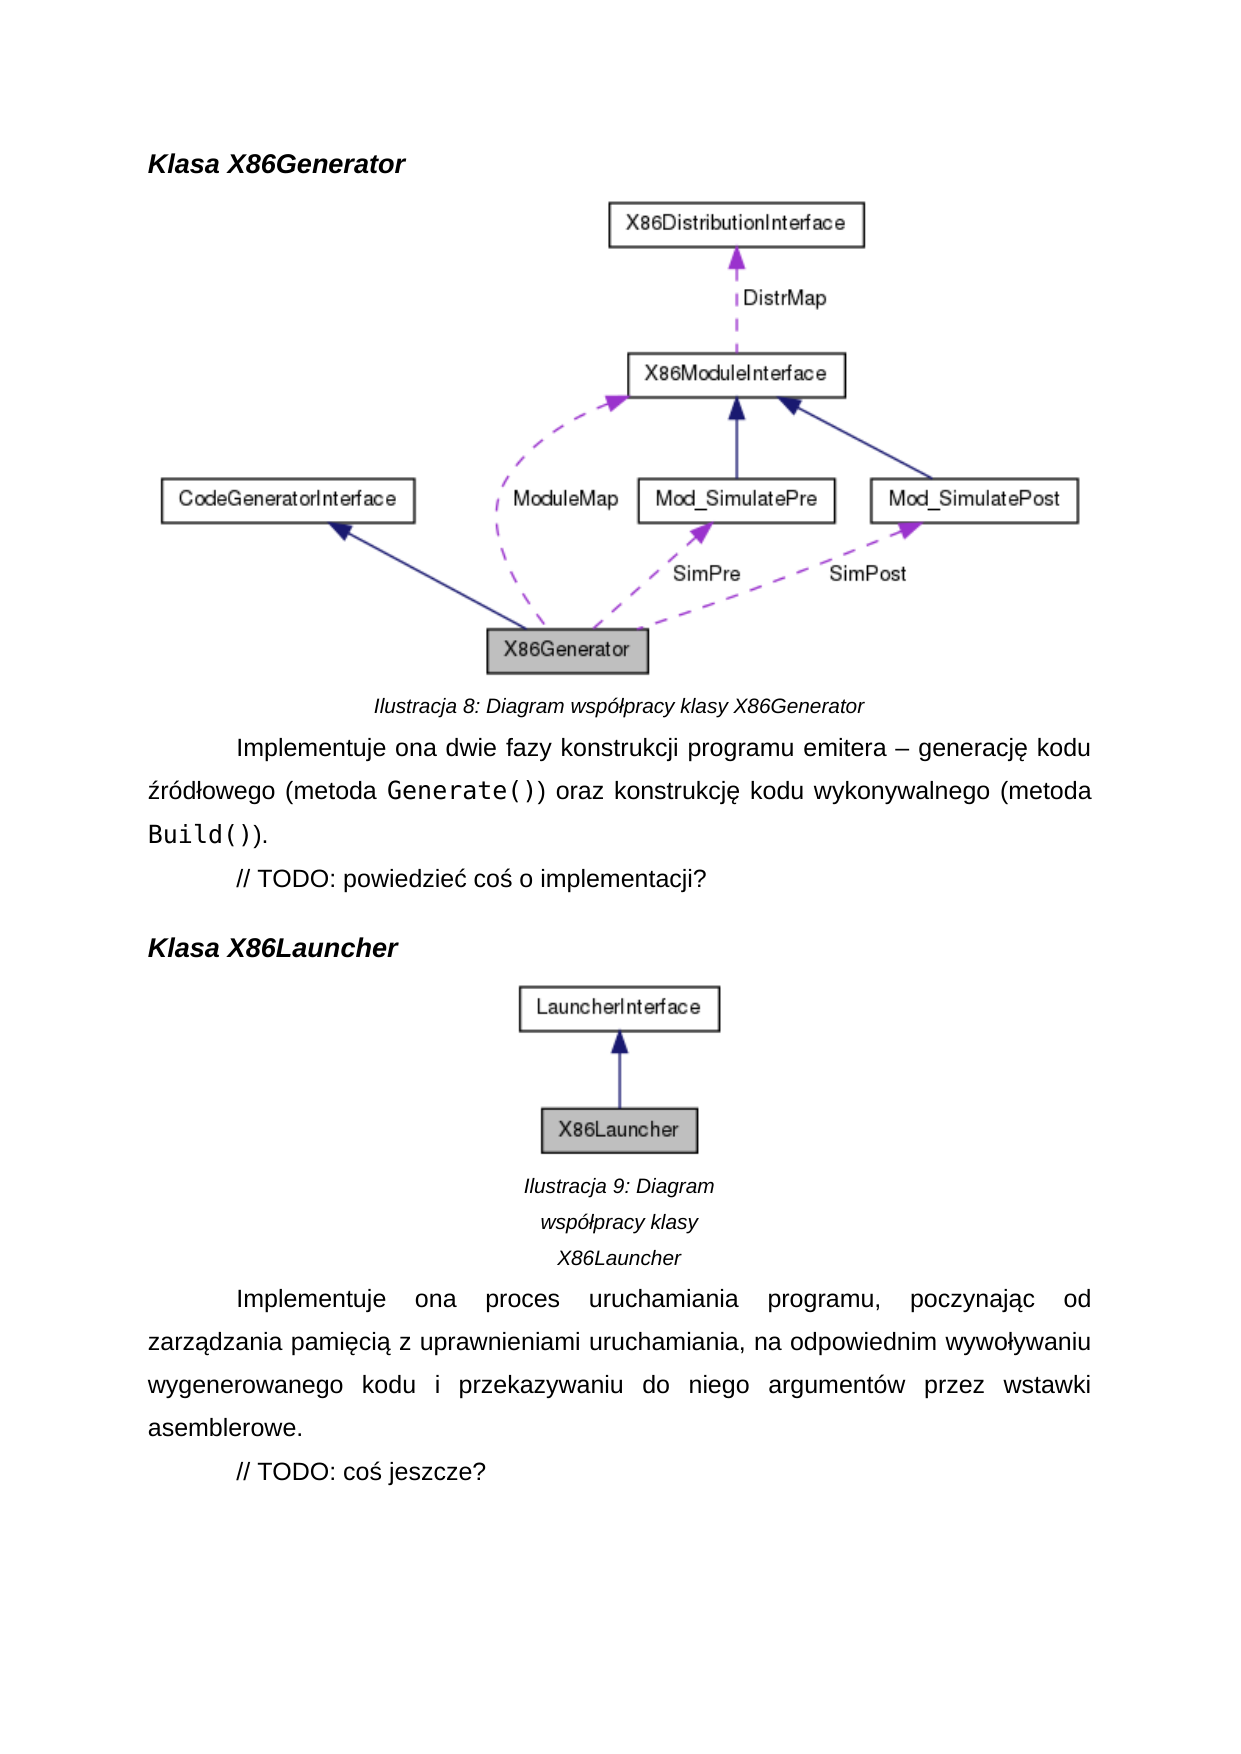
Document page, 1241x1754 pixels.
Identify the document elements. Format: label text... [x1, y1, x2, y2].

text // TODO: powiedzieć coś o implementacji? [148, 864, 1092, 893]
picture [513, 978, 727, 1162]
text Implementuje ona proces uruchamiania programu, poczynając od zarządzania pamięcią z uprawnieniami uruchamiania, na odpowiednim wywoływaniu wygenerowanego kodu i przekazywaniu do niego argumentów przez wstawki asemblerowe. [148, 979, 1092, 1442]
picture [155, 194, 1085, 683]
text // TODO: coś jeszcze? [148, 1456, 1092, 1485]
text Ilustracja 8: Diagram współpracy klasy X86Generator [155, 683, 1085, 718]
text Implementuje ona dwie fazy konstrukcji programu emitera – generację kodu źródłowego (metoda Generate()) oraz konstrukcję kodu wykonywalnego (metoda Build()). [148, 683, 1092, 849]
text Ilustracja 9: Diagram współpracy klasy X86Launcher [514, 1162, 726, 1269]
subtitle Klasa X86Launcher [148, 932, 1092, 963]
subtitle Klasa X86Generator [148, 148, 1092, 179]
